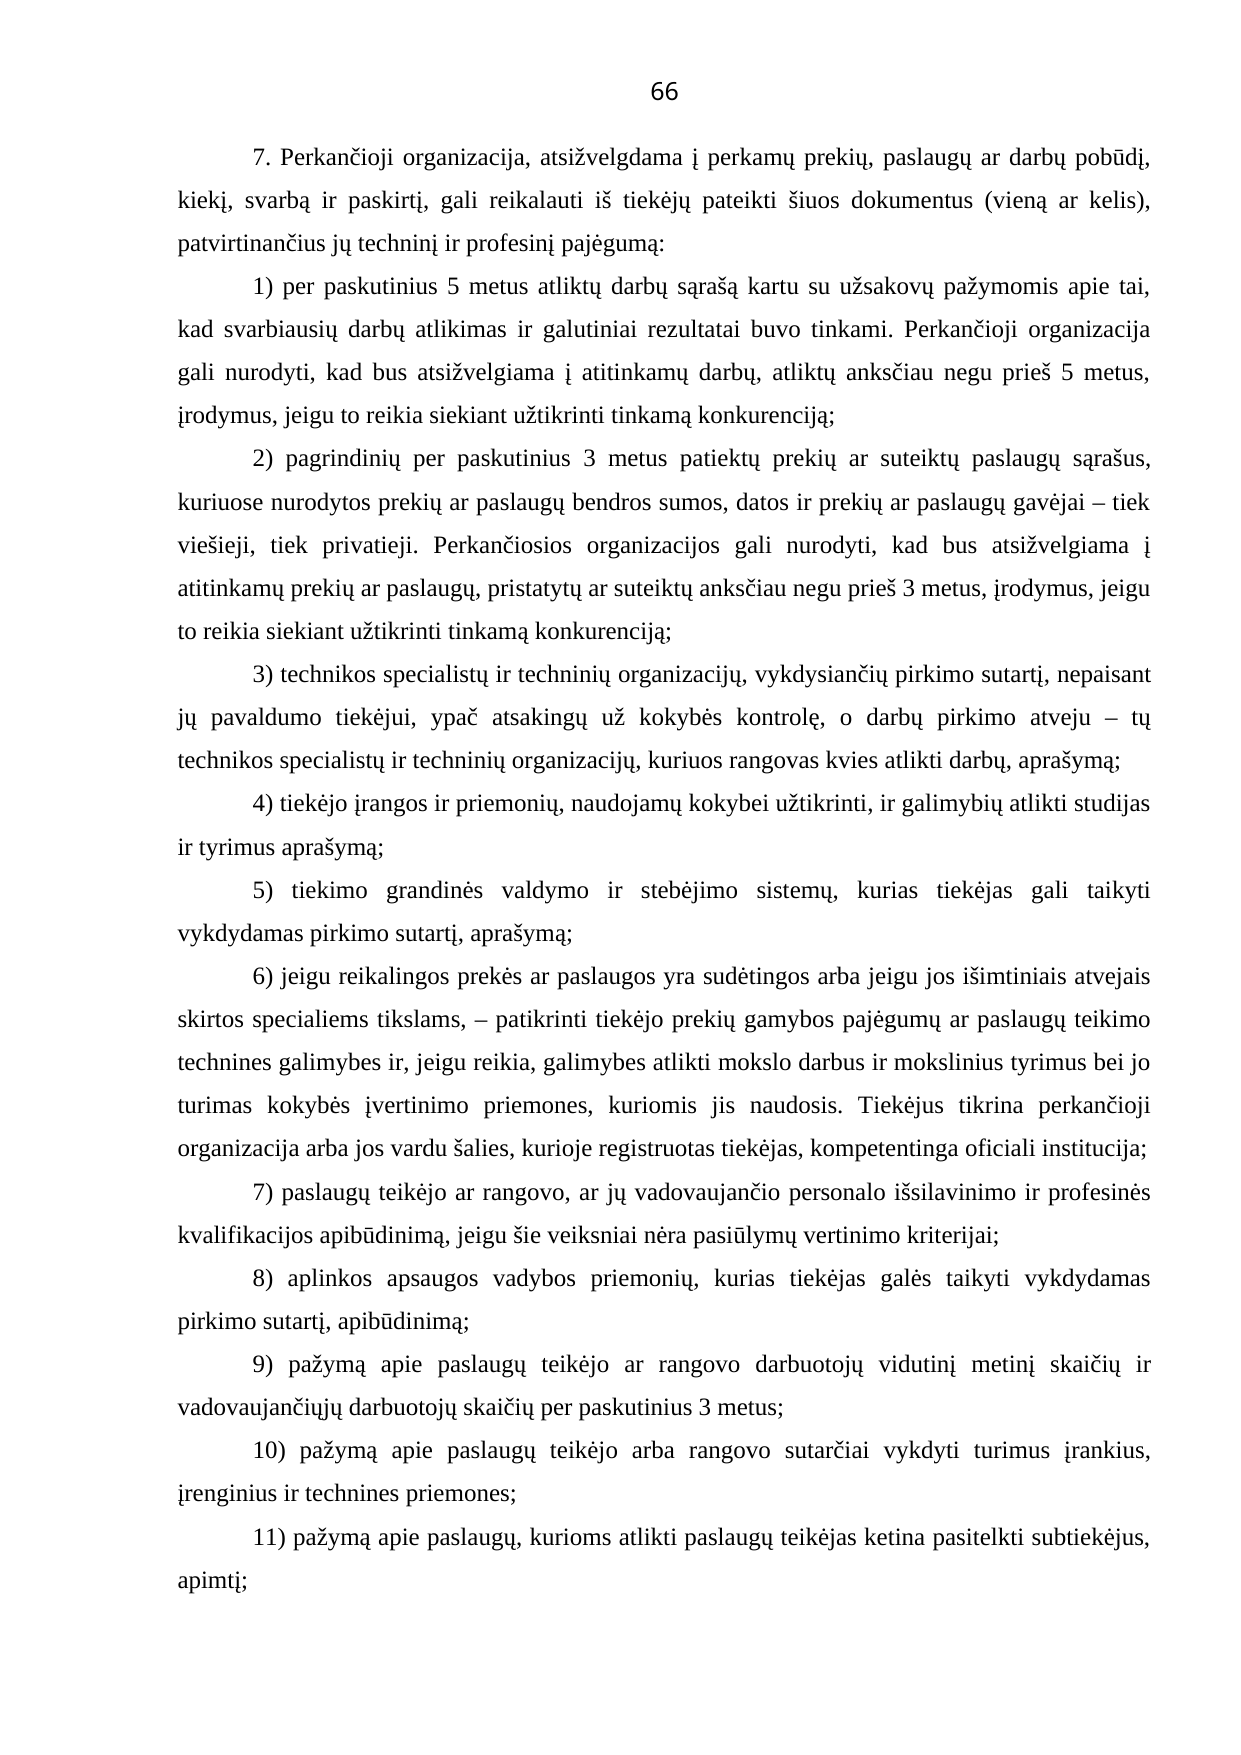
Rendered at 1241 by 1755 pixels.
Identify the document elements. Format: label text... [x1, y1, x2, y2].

text 6) jeigu reikalingos prekės ar paslaugos yra sudėtingos arba jeigu jos išimtiniais atvejais skirtos specialiems tikslams, – patikrinti tiekėjo prekių gamybos pajėgumų ar paslaugų teikimo technines galimybes ir, jeigu reikia, galimybes atlikti mokslo darbus ir mokslinius tyrimus bei jo turimas kokybės įvertinimo priemones, kuriomis jis naudosis. Tiekėjus tikrina perkančioji organizacija arba jos vardu šalies, kurioje registruotas tiekėjas, kompetentinga oficiali institucija; [177, 961, 1152, 1162]
text 9) pažymą apie paslaugų teikėjo ar rangovo darbuotojų vidutinį metinį skaičių ir vadovaujančiųjų darbuotojų skaičių per paskutinius 3 metus; [177, 1349, 1152, 1421]
subtitle 2) pagrindinių per paskutinius 3 metus patiektų prekių ar suteiktų paslaugų sąrašus, kuriuose nurodytos prekių ar paslaugų bendros sumos, datos ir prekių ar paslaugų gavėjai – tiek viešieji, tiek privatieji. Perkančiosios organizacijos gali nurodyti, kad bus atsižvelgiama į atitinkamų prekių ar paslaugų, pristatytų ar suteiktų anksčiau negu prieš 3 metus, įrodymus, jeigu to reikia siekiant užtikrinti tinkamą konkurenciją; [177, 443, 1152, 645]
text 10) pažymą apie paslaugų teikėjo arba rangovo sutarčiai vykdyti turimus įrankius, įrenginius ir technines priemones; [177, 1435, 1152, 1507]
text 8) aplinkos apsaugos vadybos priemonių, kurias tiekėjas galės taikyti vykdydamas pirkimo sutartį, apibūdinimą; [177, 1263, 1152, 1335]
text 4) tiekėjo įrangos ir priemonių, naudojamų kokybei užtikrinti, ir galimybių atlikti studijas ir tyrimus aprašymą; [177, 788, 1152, 860]
text 11) pažymą apie paslaugų, kurioms atlikti paslaugų teikėjas ketina pasitelkti subtiekėjus, apimtį; [177, 1522, 1152, 1593]
text 3) technikos specialistų ir techninių organizacijų, vykdysiančių pirkimo sutartį, nepaisant jų pavaldumo tiekėjui, ypač atsakingų už kokybės kontrolę, o darbų pirkimo atveju – tų technikos specialistų ir techninių organizacijų, kuriuos rangovas kvies atlikti darbų, aprašymą; [177, 659, 1152, 774]
subtitle 7. Perkančioji organizacija, atsižvelgdama į perkamų prekių, paslaugų ar darbų pobūdį, kiekį, svarbą ir paskirtį, gali reikalauti iš tiekėjų pateikti šiuos dokumentus (vieną ar kelis), patvirtinančius jų techninį ir profesinį pajėgumą: [177, 142, 1152, 257]
text 7) paslaugų teikėjo ar rangovo, ar jų vadovaujančio personalo išsilavinimo ir profesinės kvalifikacijos apibūdinimą, jeigu šie veiksniai nėra pasiūlymų vertinimo kriterijai; [177, 1177, 1152, 1248]
subtitle 1) per paskutinius 5 metus atliktų darbų sąrašą kartu su užsakovų pažymomis apie tai, kad svarbiausių darbų atlikimas ir galutiniai rezultatai buvo tinkami. Perkančioji organizacija gali nurodyti, kad bus atsižvelgiama į atitinkamų darbų, atliktų anksčiau negu prieš 5 metus, įrodymus, jeigu to reikia siekiant užtikrinti tinkamą konkurenciją; [177, 271, 1152, 429]
text 5) tiekimo grandinės valdymo ir stebėjimo sistemų, kurias tiekėjas gali taikyti vykdydamas pirkimo sutartį, aprašymą; [177, 875, 1152, 947]
